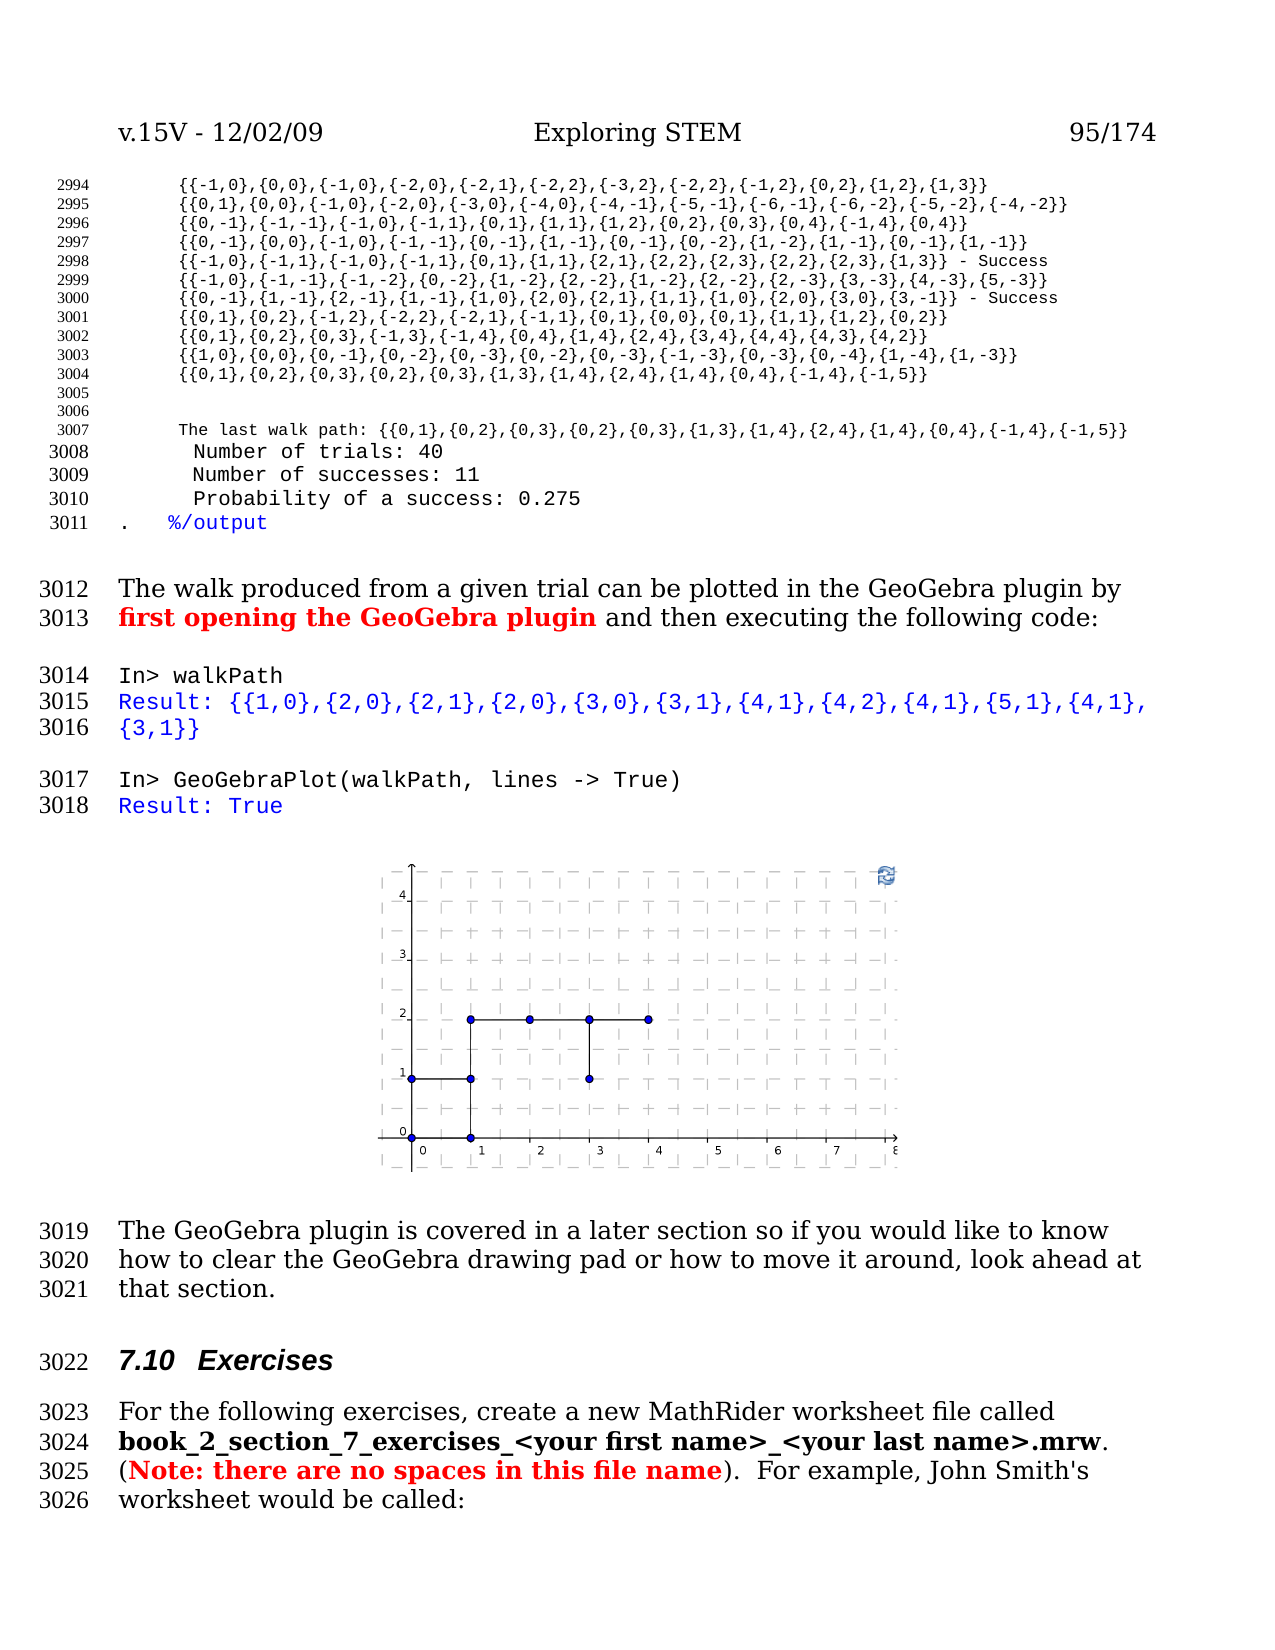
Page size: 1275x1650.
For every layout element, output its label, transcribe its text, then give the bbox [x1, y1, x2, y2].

text The GeoGebra plugin is covered in a later section so if you would like to know how to clear the GeoGebra drawing pad or how to move it around, look ahead at that section. [118, 1216, 1157, 1304]
text For the following exercises, create a new MathRider worksheet file called book_2_section_7_exercises_<your first name>_<your last name>.mrw. (Note: there are no spaces in this file name). For example, John Smith's worksheet would be called: [118, 1397, 1157, 1514]
text {{0,1},{0,2},{0,3},{-1,3},{-1,4},{0,4},{1,4},{2,4},{3,4},{4,4},{4,3},{4,2}} [118, 328, 1157, 346]
text {{0,-1},{1,-1},{2,-1},{1,-1},{1,0},{2,0},{2,1},{1,1},{1,0},{2,0},{3,0},{3,-1}} - Success [118, 290, 1157, 309]
text Number of trials: 40 [118, 441, 1157, 464]
text The last walk path: {{0,1},{0,2},{0,3},{0,2},{0,3},{1,3},{1,4},{2,4},{1,4},{0,4},{-1,4},{-1,5}} [118, 422, 1157, 441]
text In> GeoGebraPlot(walkPath, lines -> True) [118, 768, 1157, 794]
text {{0,1},{0,2},{0,3},{0,2},{0,3},{1,3},{1,4},{2,4},{1,4},{0,4},{-1,4},{-1,5}} [118, 365, 1157, 384]
text Result: {{1,0},{2,0},{2,1},{2,0},{3,0},{3,1},{4,1},{4,2},{4,1},{5,1},{4,1},{3,1}} [118, 690, 1157, 742]
text {{0,1},{0,0},{-1,0},{-2,0},{-3,0},{-4,0},{-4,-1},{-5,-1},{-6,-1},{-6,-2},{-5,-2},{-4,-2}} [118, 196, 1157, 214]
text {{-1,0},{-1,1},{-1,0},{-1,1},{0,1},{1,1},{2,1},{2,2},{2,3},{2,2},{2,3},{1,3}} - Success [118, 252, 1157, 271]
text Result: True [118, 794, 1157, 820]
picture [377, 864, 898, 1172]
text Number of successes: 11 [118, 464, 1157, 488]
subtitle Exercises [118, 1343, 1157, 1376]
text In> walkPath [118, 664, 1157, 690]
text {{0,-1},{-1,-1},{-1,0},{-1,1},{0,1},{1,1},{1,2},{0,2},{0,3},{0,4},{-1,4},{0,4}} [118, 214, 1157, 233]
text {{-1,0},{-1,-1},{-1,-2},{0,-2},{1,-2},{2,-2},{1,-2},{2,-2},{2,-3},{3,-3},{4,-3},{5,-3}} [118, 271, 1157, 290]
text {{-1,0},{0,0},{-1,0},{-2,0},{-2,1},{-2,2},{-3,2},{-2,2},{-1,2},{0,2},{1,2},{1,3}} [118, 177, 1157, 196]
text Probability of a success: 0.275 [118, 488, 1157, 512]
text The walk produced from a given trial can be plotted in the GeoGebra plugin by first opening the GeoGebra plugin and then executing the following code: [118, 574, 1157, 632]
text . %/output [118, 512, 1157, 535]
text {{0,-1},{0,0},{-1,0},{-1,-1},{0,-1},{1,-1},{0,-1},{0,-2},{1,-2},{1,-1},{0,-1},{1,-1}} [118, 233, 1157, 252]
text {{0,1},{0,2},{-1,2},{-2,2},{-2,1},{-1,1},{0,1},{0,0},{0,1},{1,1},{1,2},{0,2}} [118, 309, 1157, 328]
text {{1,0},{0,0},{0,-1},{0,-2},{0,-3},{0,-2},{0,-3},{-1,-3},{0,-3},{0,-4},{1,-4},{1,-3}} [118, 346, 1157, 365]
